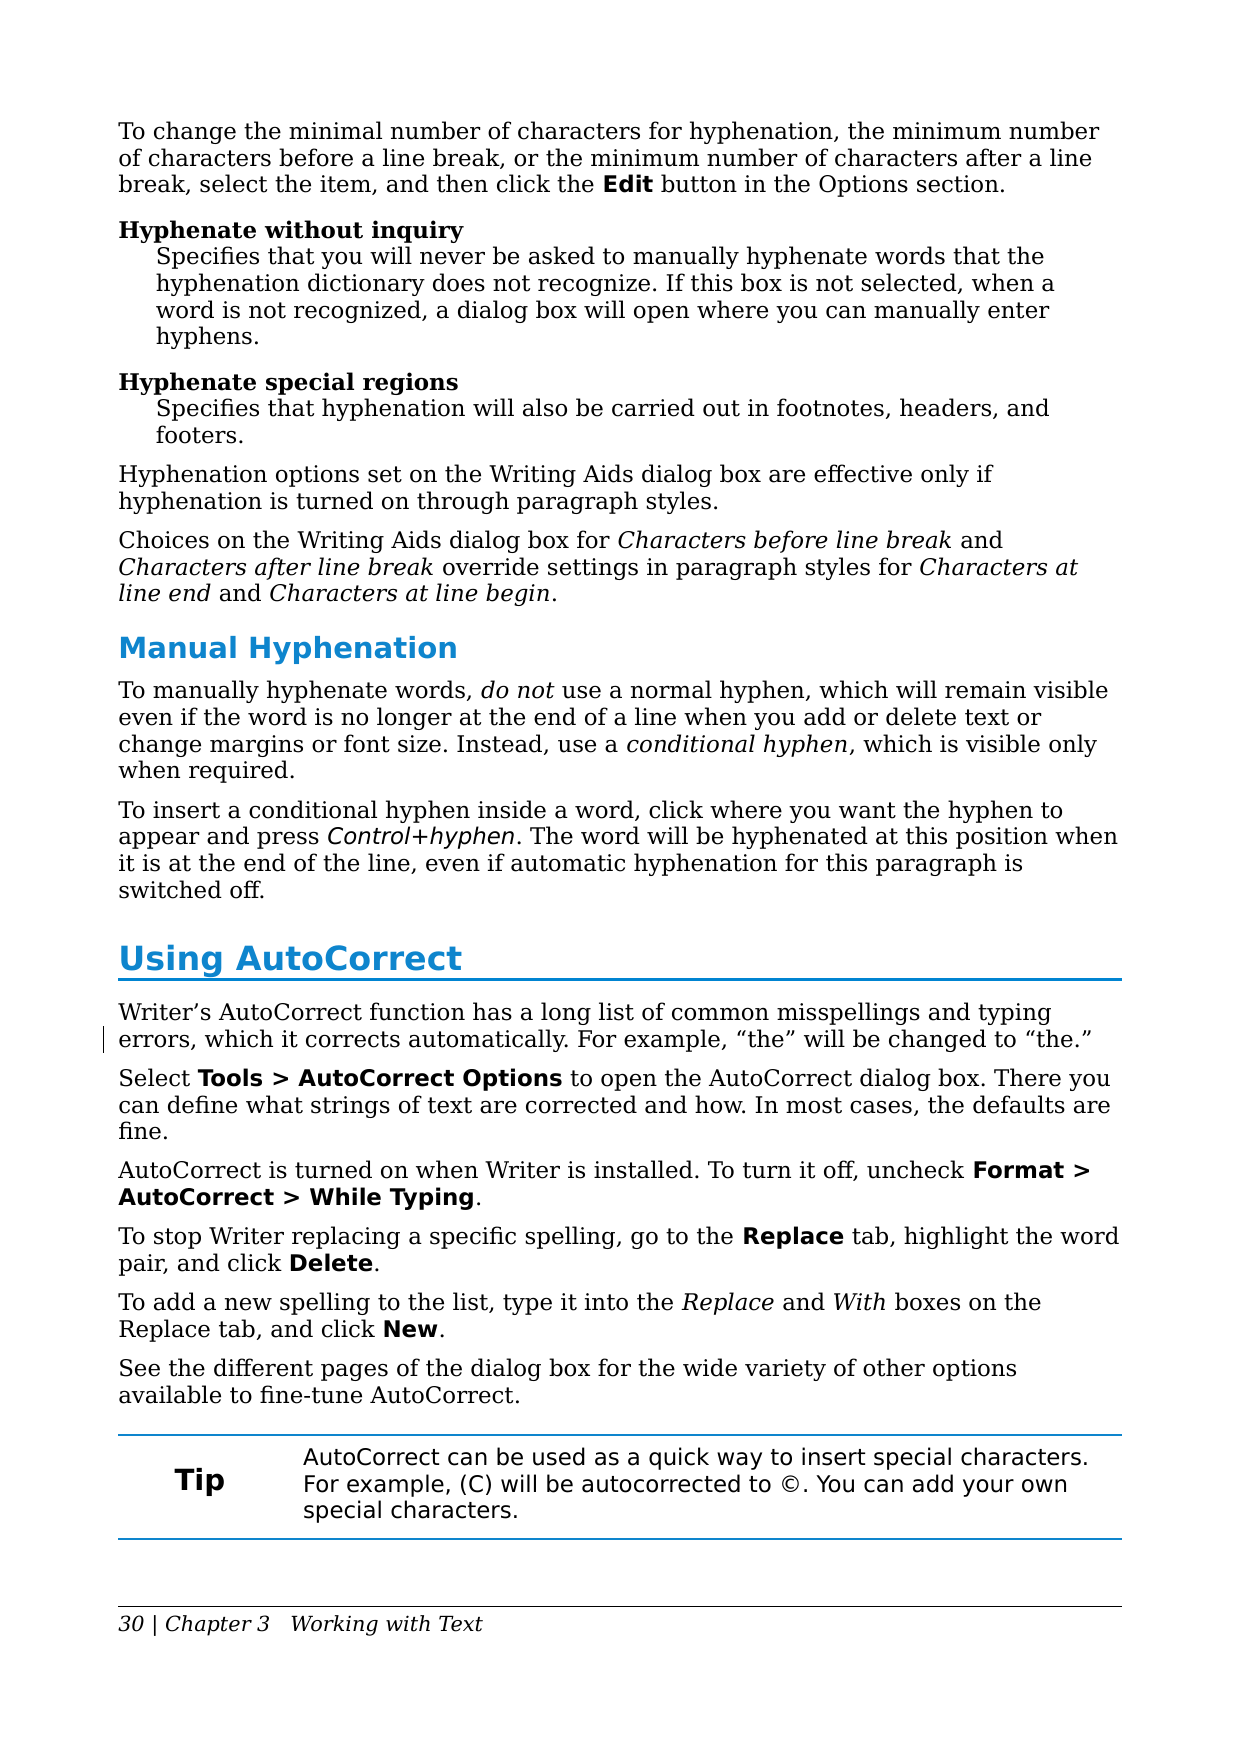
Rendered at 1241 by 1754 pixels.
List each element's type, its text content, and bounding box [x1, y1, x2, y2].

text Specifies that hyphenation will also be carried out in footnotes, headers, and footers. [156, 395, 1122, 449]
table_header AutoCorrect can be used as a quick way to insert special characters. For example, (C) will be autocorrected to ©. You can add your own special characters. [281, 1436, 1122, 1537]
text Specifies that you will never be asked to manually hyphenate words that the hyphenation dictionary does not recognize. If this box is not selected, when a word is not recognized, a dialog box will open where you can manually enter hyphens. [156, 243, 1122, 350]
text Writer’s AutoCorrect function has a long list of common misspellings and typing errors, which it corrects automatically. For example, “the” will be changed to “the.” [118, 999, 1122, 1053]
text To add a new spelling to the list, type it into the Replace and With boxes on the Replace tab, and click New. [118, 1289, 1122, 1343]
text Hyphenate without inquiry [118, 217, 1122, 243]
text Hyphenate special regions [118, 368, 1122, 395]
text Hyphenation options set on the Writing Aids dialog box are effective only if hyphenation is turned on through paragraph styles. [118, 461, 1122, 514]
text AutoCorrect is turned on when Writer is installed. To turn it off, uncheck Format > AutoCorrect > While Typing. [118, 1158, 1122, 1211]
table_header Tip [118, 1436, 281, 1537]
text To insert a conditional hyphen inside a word, click where you want the hyphen to appear and press Control+hyphen. The word will be hyphenated at this position when it is at the end of the line, even if automatic hyphenation for this paragraph is switched off. [118, 797, 1122, 903]
text To manually hyphenate words, do not use a normal hyphen, which will remain visible even if the word is no longer at the end of a line when you add or delete text or change margins or font size. Instead, use a conditional hyphen, which is visible only when required. [118, 678, 1122, 784]
text To change the minimal number of characters for hyphenation, the minimum number of characters before a line break, or the minimum number of characters after a line break, select the item, and then click the Edit button in the Options section. [118, 118, 1122, 198]
text To stop Writer replacing a specific spelling, go to the Replace tab, highlight the word pair, and click Delete. [118, 1223, 1122, 1277]
text Choices on the Writing Aids dialog box for Characters before line break and Characters after line break override settings in paragraph styles for Characters at line end and Characters at line begin. [118, 527, 1122, 607]
text See the different pages of the dialog box for the wide variety of other options available to fine-tune AutoCorrect. [118, 1355, 1122, 1408]
text Select Tools > AutoCorrect Options to open the AutoCorrect dialog box. There you can define what strings of text are corrected and how. In most cases, the defaults are fine. [118, 1065, 1122, 1145]
subtitle Manual Hyphenation [118, 631, 1122, 665]
subtitle Using AutoCorrect [118, 939, 1122, 978]
